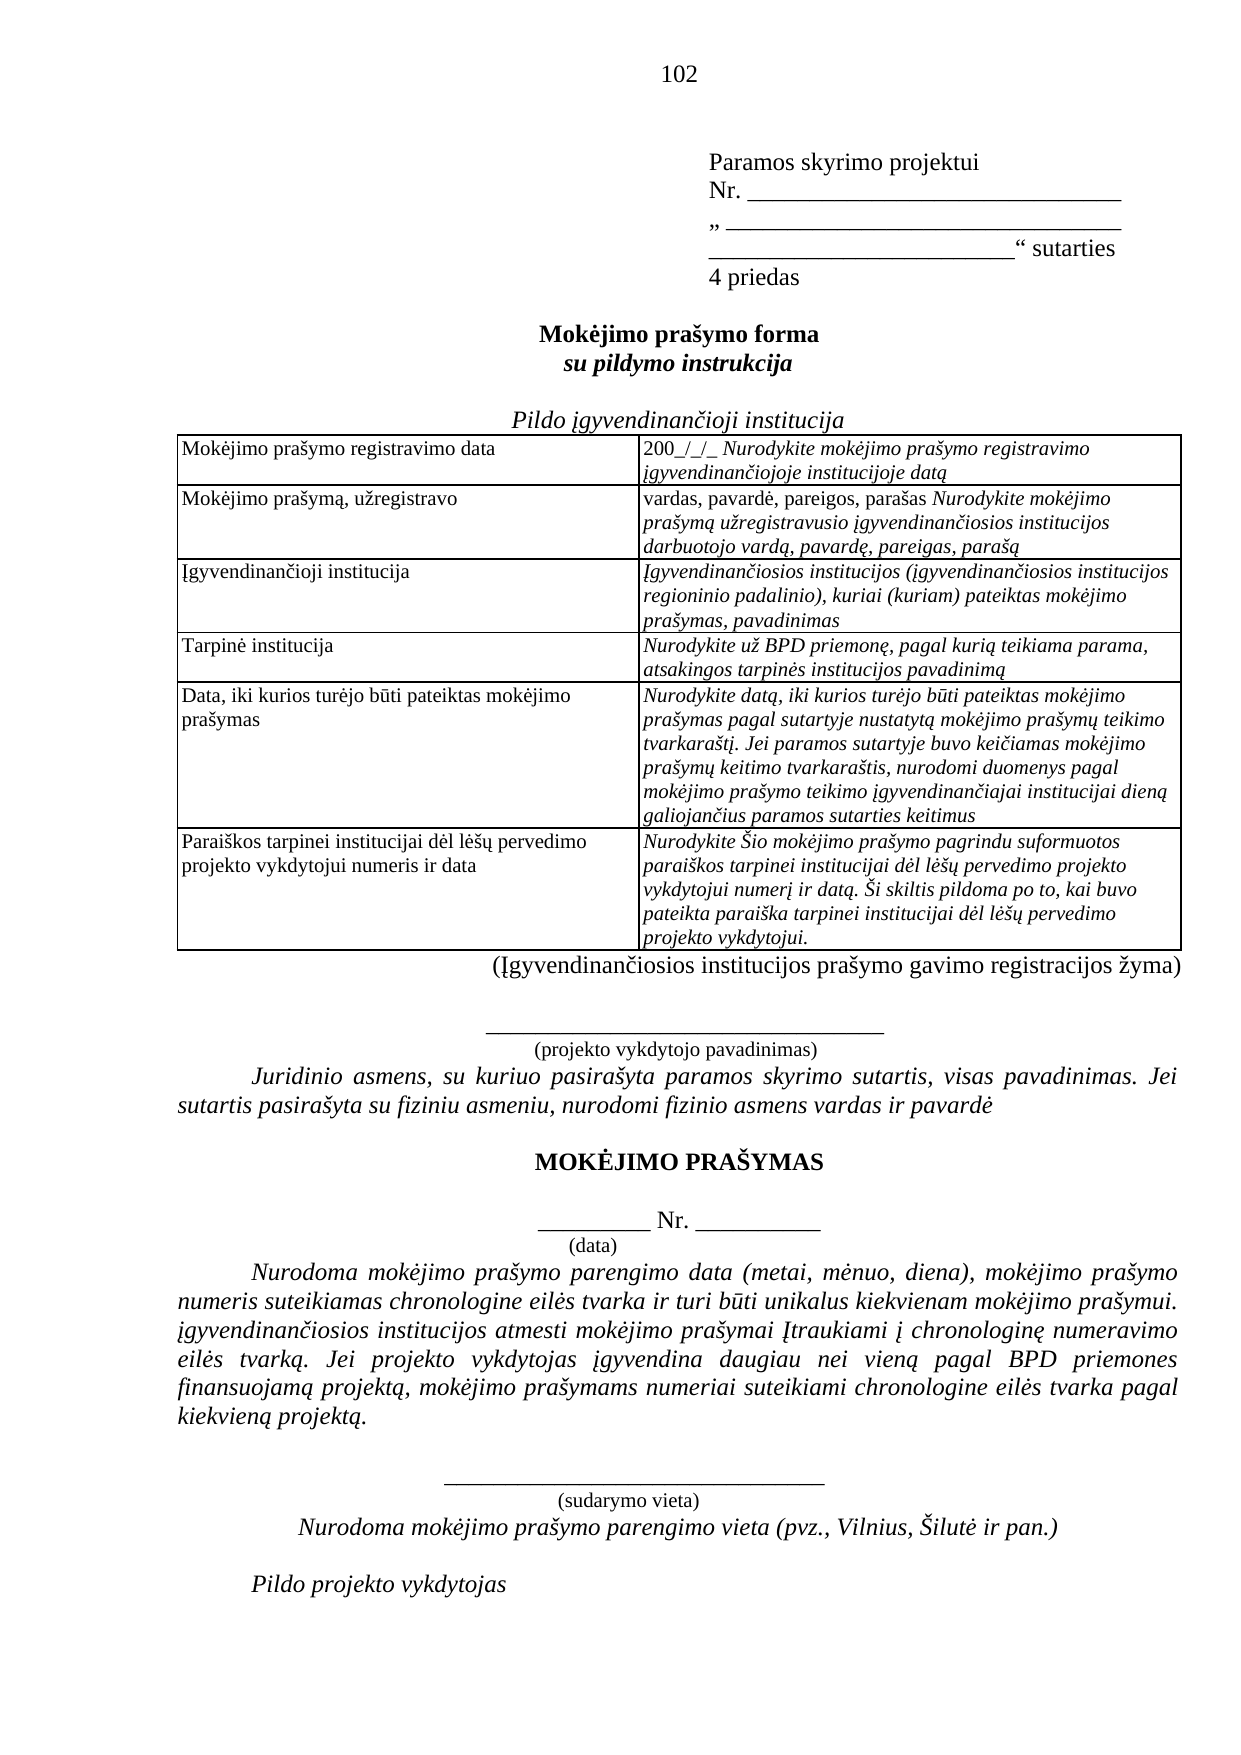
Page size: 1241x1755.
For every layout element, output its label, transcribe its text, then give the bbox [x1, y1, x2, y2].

text Nr. [177, 176, 1181, 204]
text _________ Nr. __________ [177, 1205, 1181, 1233]
text su pildymo instrukcija [177, 348, 1181, 377]
table_cell Tarpinė institucija [178, 633, 638, 681]
text (sudarymo vieta) [177, 1487, 1181, 1512]
table_cell Data, iki kurios turėjo būti pateiktas mokėjimo prašymas [178, 683, 638, 827]
text “ sutarties [177, 233, 1181, 262]
text Paramos skyrimo projektui [177, 147, 1181, 176]
text Mokėjimo prašymo forma [177, 319, 1181, 348]
text Nurodoma mokėjimo prašymo parengimo vieta (pvz., Vilnius, Šilutė ir pan.) [177, 1512, 1181, 1540]
text (projekto vykdytojo pavadinimas) [177, 1037, 1181, 1061]
text Juridinio asmens, su kuriuo pasirašyta paramos skyrimo sutartis, visas pavadinimas. Jei sutartis pasirašyta su fiziniu asmeniu, nurodomi fizinio asmens vardas ir pavardė [177, 1061, 1181, 1118]
table_cell Paraiškos tarpinei institucijai dėl lėšų pervedimo projekto vykdytojui numeris ir data [178, 829, 638, 949]
text 4 priedas [177, 262, 1181, 291]
text MOKĖJIMO PRAŠYMAS [177, 1147, 1181, 1176]
text Nurodoma mokėjimo prašymo parengimo data (metai, mėnuo, diena), mokėjimo prašymo numeris suteikiamas chronologine eilės tvarka ir turi būti unikalus kiekvienam mokėjimo prašymui. įgyvendinančiosios institucijos atmesti mokėjimo prašymai Įtraukiami į chronologinę numeravimo eilės tvarką. Jei projekto vykdytojas įgyvendina daugiau nei vieną pagal BPD priemones finansuojamą projektą, mokėjimo prašymams numeriai suteikiami chronologine eilės tvarka pagal kiekvieną projektą. [177, 1257, 1181, 1430]
text „ [177, 204, 1181, 233]
table_cell Įgyvendinančioji institucija [178, 560, 638, 632]
table_header Mokėjimo prašymo registravimo data [178, 436, 638, 484]
text (data) [177, 1233, 1181, 1257]
text (Įgyvendinančiosios institucijos prašymo gavimo registracijos žyma) [177, 951, 1181, 979]
table_cell Mokėjimo prašymą, užregistravo [178, 486, 638, 558]
text Pildo įgyvendinančioji institucija [177, 406, 1181, 434]
text Pildo projekto vykdytojas [177, 1569, 1181, 1598]
